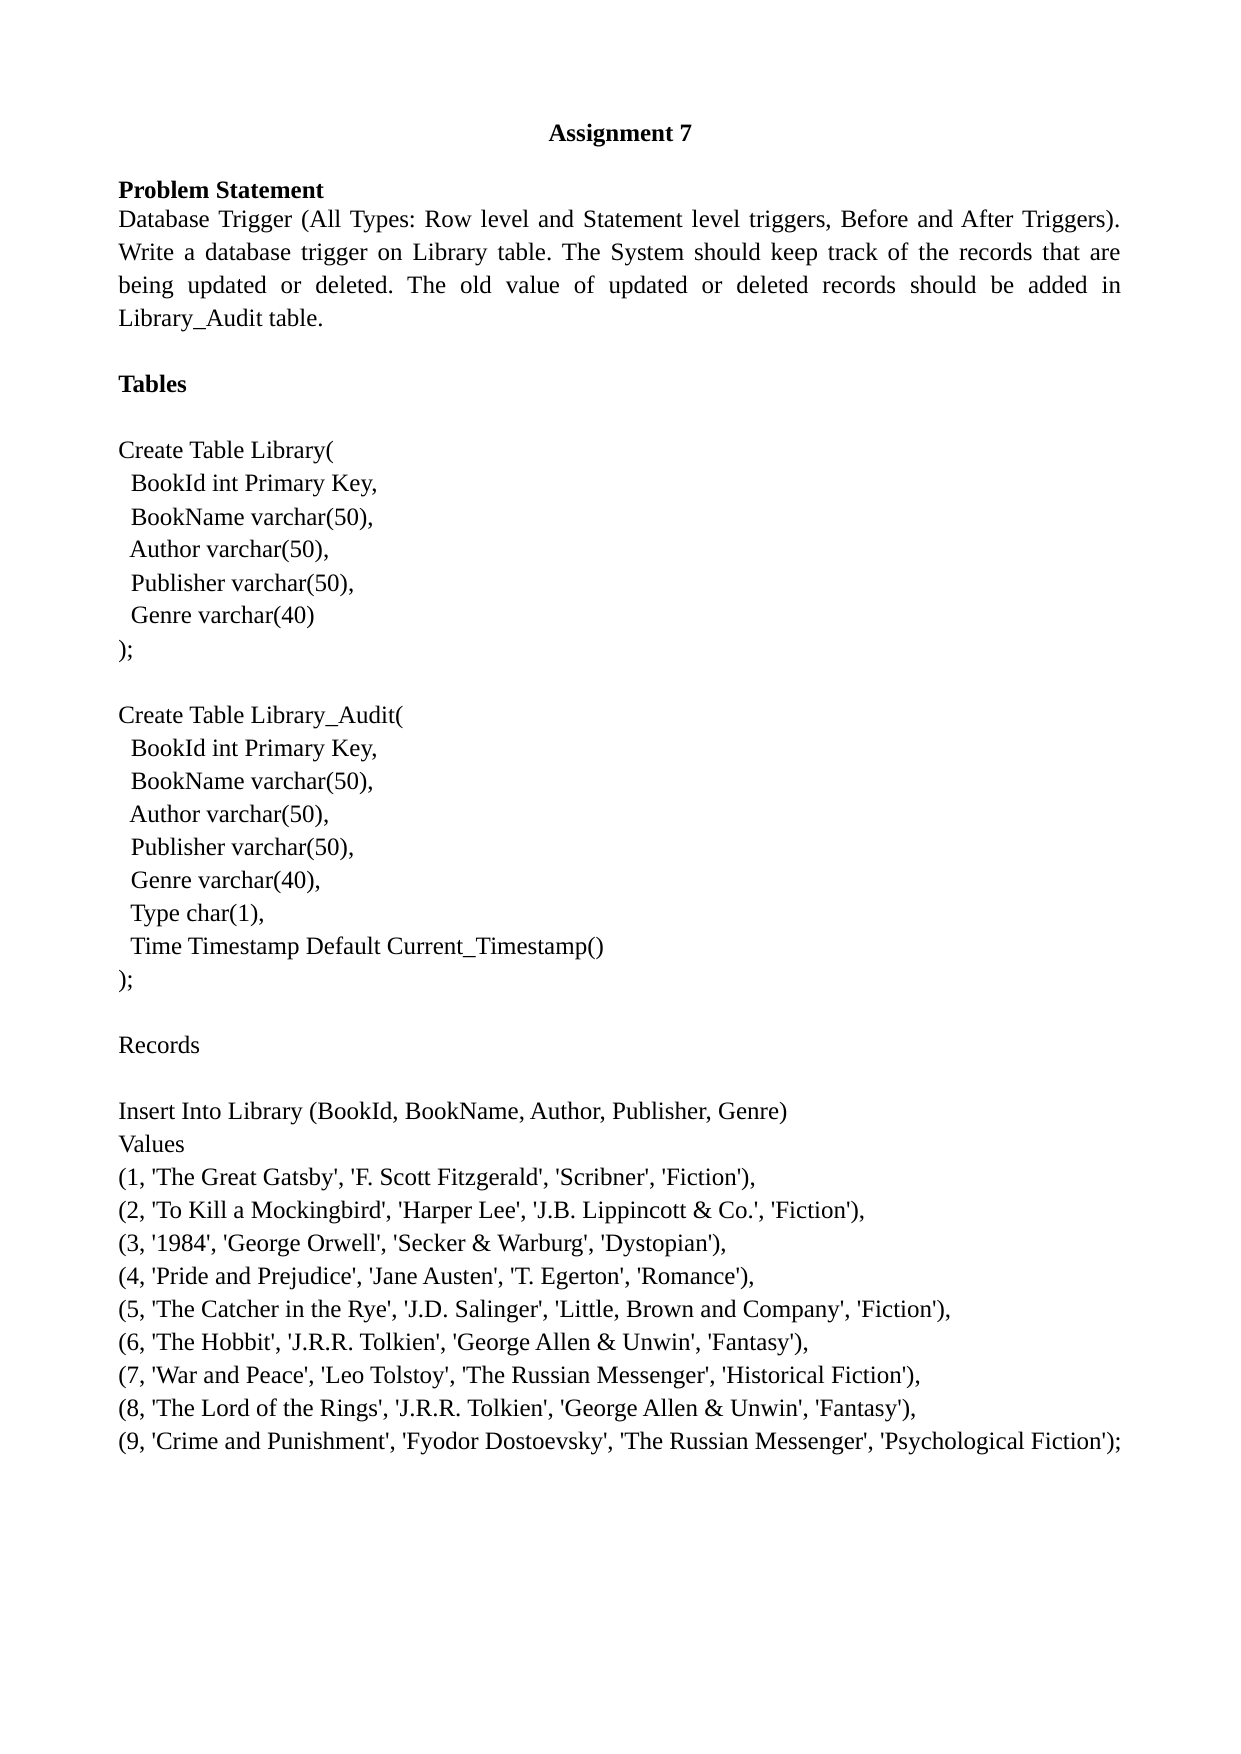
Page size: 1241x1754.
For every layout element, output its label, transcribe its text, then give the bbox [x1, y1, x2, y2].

text ); [118, 634, 1122, 662]
text ); [118, 964, 1122, 993]
text (7, 'War and Peace', 'Leo Tolstoy', 'The Russian Messenger', 'Historical Fiction'), [118, 1360, 1122, 1389]
text (3, '1984', 'George Orwell', 'Secker & Warburg', 'Dystopian'), [118, 1228, 1122, 1257]
text Genre varchar(40) [118, 601, 1122, 629]
text (6, 'The Hobbit', 'J.R.R. Tolkien', 'George Allen & Unwin', 'Fantasy'), [118, 1327, 1122, 1356]
text Tables [118, 369, 1122, 398]
text Publisher varchar(50), [118, 568, 1122, 596]
text Database Trigger (All Types: Row level and Statement level triggers, Before and After Triggers). Write a database trigger on Library table. The System should keep track of the records that are being updated or deleted. The old value of updated or deleted records should be added in Library_Audit table. [118, 204, 1122, 332]
text Values [118, 1129, 1122, 1158]
text Author varchar(50), [118, 534, 1122, 563]
text BookName varchar(50), [118, 502, 1122, 530]
text Insert Into Library (BookId, BookName, Author, Publisher, Genre) [118, 1096, 1122, 1125]
text (2, 'To Kill a Mockingbird', 'Harper Lee', 'J.B. Lippincott & Co.', 'Fiction'), [118, 1195, 1122, 1224]
text (9, 'Crime and Punishment', 'Fyodor Dostoevsky', 'The Russian Messenger', 'Psychological Fiction'); [118, 1426, 1122, 1455]
text Create Table Library_Audit( [118, 700, 1122, 728]
text Author varchar(50), [118, 799, 1122, 827]
text Genre varchar(40), [118, 865, 1122, 893]
text Time Timestamp Default Current_Timestamp() [118, 931, 1122, 959]
text (1, 'The Great Gatsby', 'F. Scott Fitzgerald', 'Scribner', 'Fiction'), [118, 1162, 1122, 1191]
text Create Table Library( [118, 436, 1122, 464]
text Publisher varchar(50), [118, 832, 1122, 861]
text BookName varchar(50), [118, 766, 1122, 794]
text (5, 'The Catcher in the Rye', 'J.D. Salinger', 'Little, Brown and Company', 'Fiction'), [118, 1294, 1122, 1323]
text Type char(1), [118, 898, 1122, 927]
text (4, 'Pride and Prejudice', 'Jane Austen', 'T. Egerton', 'Romance'), [118, 1261, 1122, 1290]
text Assignment 7 [118, 118, 1122, 147]
text (8, 'The Lord of the Rings', 'J.R.R. Tolkien', 'George Allen & Unwin', 'Fantasy'), [118, 1393, 1122, 1422]
text BookId int Primary Key, [118, 468, 1122, 497]
text Problem Statement [118, 176, 1122, 204]
text Records [118, 1030, 1122, 1059]
text BookId int Primary Key, [118, 733, 1122, 761]
